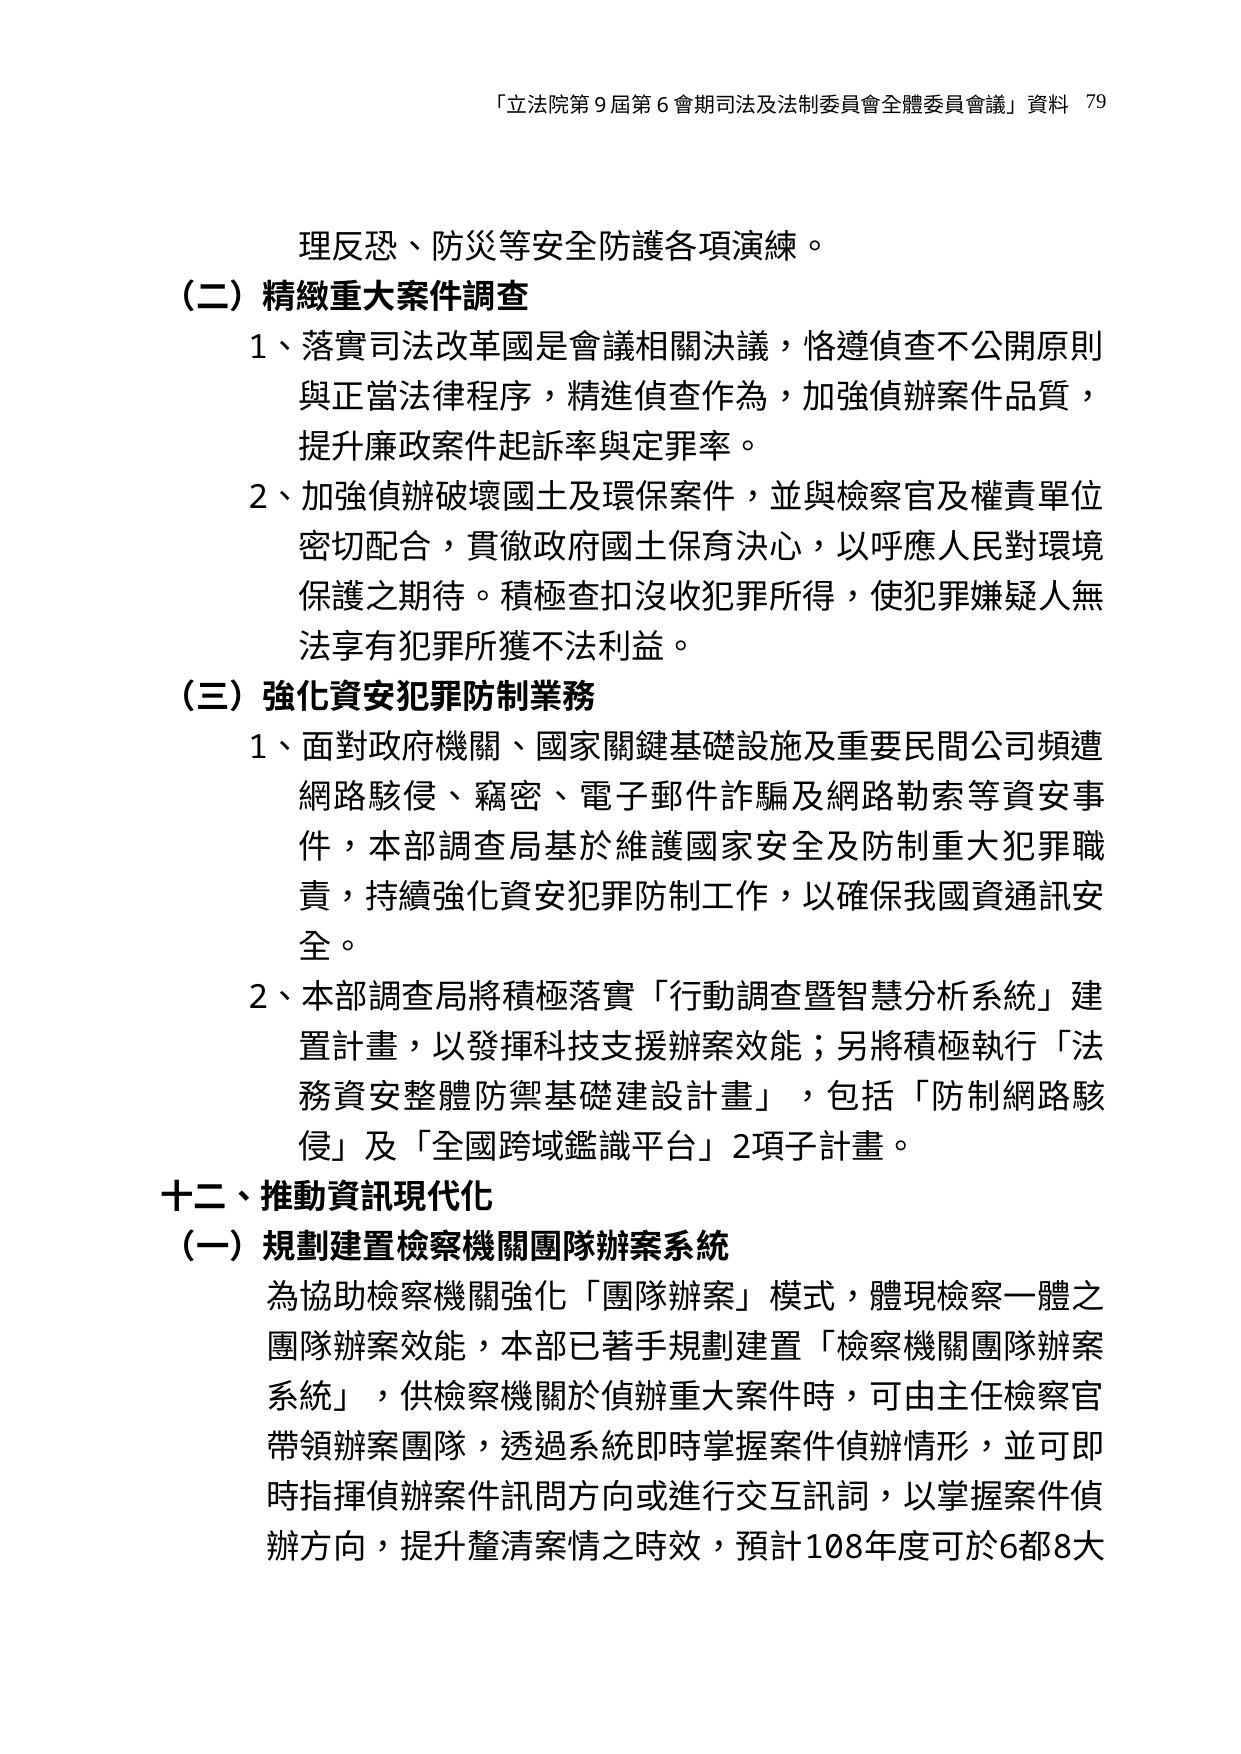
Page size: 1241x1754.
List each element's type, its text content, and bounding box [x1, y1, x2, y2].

text 理反恐、防災等安全防護各項演練。 [248, 219, 1106, 269]
text （一）規劃建置檢察機關團隊辦案系統 [163, 1219, 1106, 1269]
text （三）強化資安犯罪防制業務 [163, 669, 1106, 719]
text 1、面對政府機關、國家關鍵基礎設施及重要民間公司頻遭網路駭侵、竊密、電子郵件詐騙及網路勒索等資安事件，本部調查局基於維護國家安全及防制重大犯罪職責，持續強化資安犯罪防制工作，以確保我國資通訊安全。 [248, 719, 1106, 969]
text 為協助檢察機關強化「團隊辦案」模式，體現檢察一體之團隊辦案效能，本部已著手規劃建置「檢察機關團隊辦案系統」，供檢察機關於偵辦重大案件時，可由主任檢察官帶領辦案團隊，透過系統即時掌握案件偵辦情形，並可即時指揮偵辦案件訊問方向或進行交互訊詞，以掌握案件偵辦方向，提升釐清案情之時效，預計108年度可於6都8大 [266, 1269, 1106, 1569]
text 2、本部調查局將積極落實「行動調查暨智慧分析系統」建置計畫，以發揮科技支援辦案效能；另將積極執行「法務資安整體防禦基礎建設計畫」，包括「防制網路駭侵」及「全國跨域鑑識平台」2項子計畫。 [248, 969, 1106, 1169]
text 十二、推動資訊現代化 [160, 1169, 1106, 1219]
text （二）精緻重大案件調查 [163, 269, 1106, 319]
text 2、加強偵辦破壞國土及環保案件，並與檢察官及權責單位密切配合，貫徹政府國土保育決心，以呼應人民對環境保護之期待。積極查扣沒收犯罪所得，使犯罪嫌疑人無法享有犯罪所獲不法利益。 [248, 469, 1106, 669]
text 1、落實司法改革國是會議相關決議，恪遵偵查不公開原則與正當法律程序，精進偵查作為，加強偵辦案件品質，提升廉政案件起訴率與定罪率。 [248, 319, 1106, 469]
